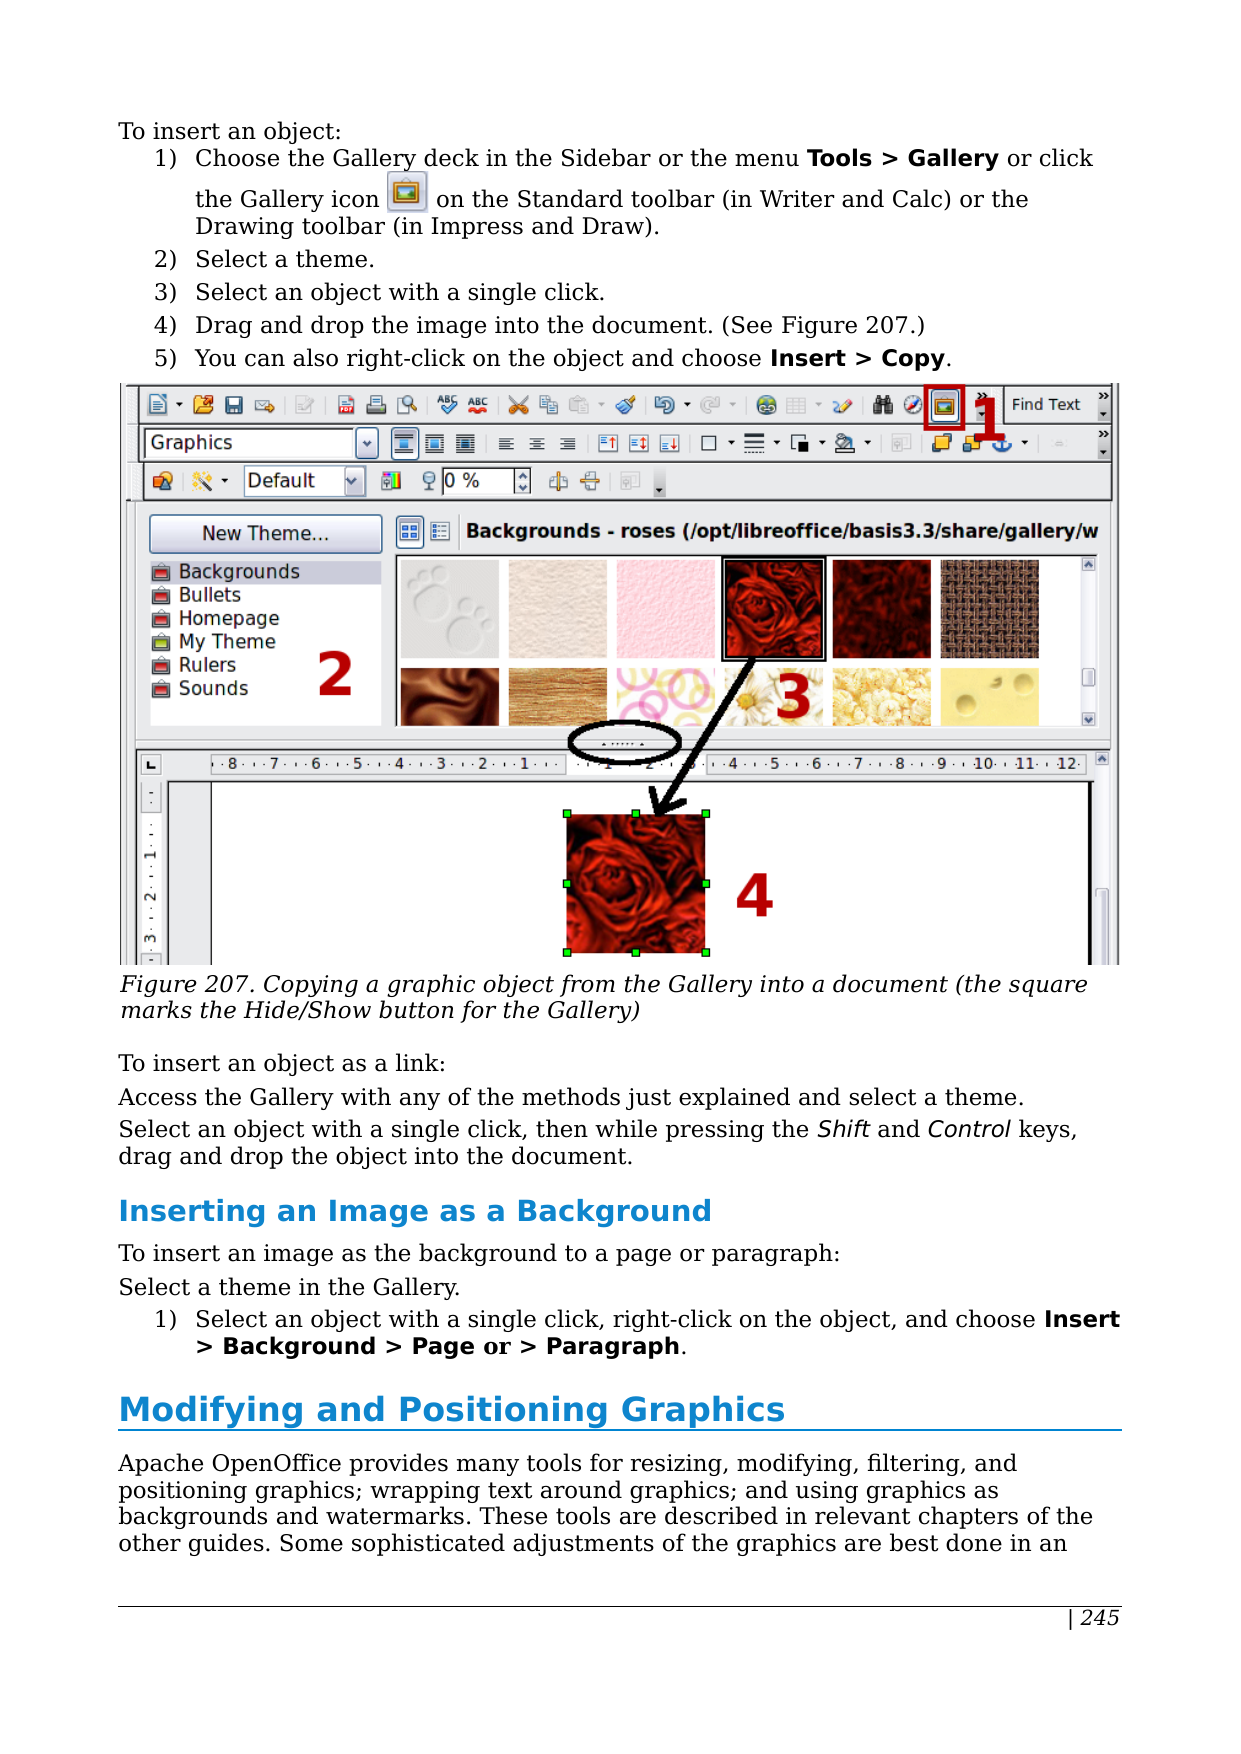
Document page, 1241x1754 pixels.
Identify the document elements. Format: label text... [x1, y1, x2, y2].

list To insert an object: [118, 118, 1122, 145]
list Select an object with a single click, right-click on the object, and choose Insert > Background > Page or > Paragraph. [177, 1307, 1122, 1360]
list To insert an image as the background to a page or paragraph: [118, 1241, 1122, 1267]
text Select a theme in the Gallery. [118, 1274, 1122, 1300]
picture [387, 171, 429, 213]
text Apache OpenOffice provides many tools for resizing, modifying, filtering, and positioning graphics; wrapping text around graphics; and using graphics as backgrounds and watermarks. These tools are described in relevant chapters of the other guides. Some sophisticated adjustments of the graphics are best done in an [118, 1450, 1122, 1557]
text Select an object with a single click, then while pressing the Shift and Control keys, drag and drop the object into the document. [118, 1117, 1122, 1170]
picture [120, 383, 1120, 965]
list Choose the Gallery deck in the Sidebar or the menu Tools > Gallery or click the Gallery icon on the Standard toolbar (in Writer and Calc) or the Drawing toolbar (in Impress and Draw). [177, 145, 1122, 240]
list Select an object with a single click. [177, 279, 1122, 306]
list Drag and drop the image into the document. (See Figure 207.) [177, 312, 1122, 338]
list You can also right-click on the object and choose Insert > Copy. [177, 345, 1122, 371]
list Select a theme. [177, 246, 1122, 273]
subtitle Modifying and Positioning Graphics [118, 1390, 1122, 1429]
text Figure 207. Copying a graphic object from the Gallery into a document (the square marks the Hide/Show button for the Gallery) [120, 971, 1120, 1024]
text Access the Gallery with any of the methods just explained and select a theme. [118, 1084, 1122, 1110]
subtitle Inserting an Image as a Background [118, 1194, 1122, 1228]
list To insert an object as a link: [118, 1051, 1122, 1077]
